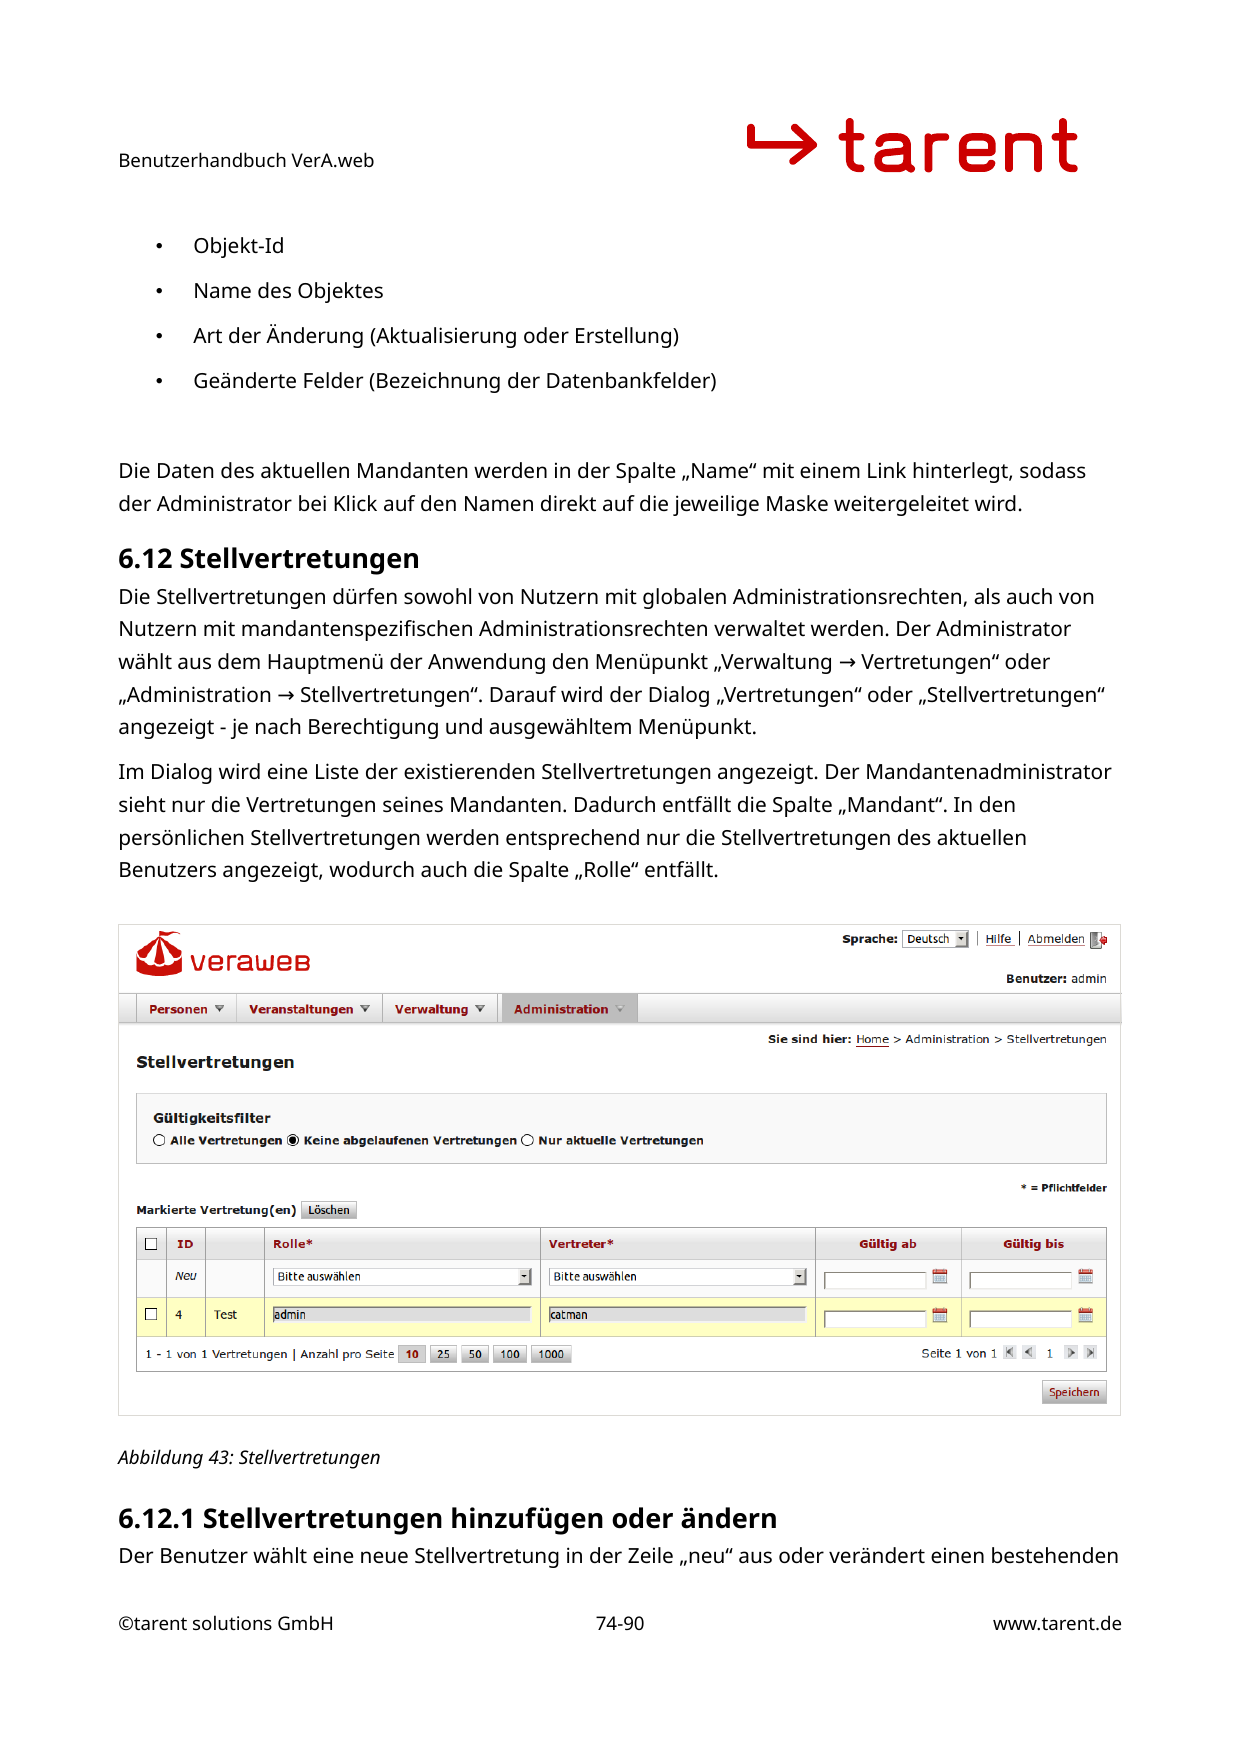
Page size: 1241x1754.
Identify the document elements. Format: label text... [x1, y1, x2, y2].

text Die Daten des aktuellen Mandanten werden in der Spalte „Name“ mit einem Link hinterlegt, sodass der Administrator bei Klick auf den Namen direkt auf die jeweilige Maske weitergeleitet wird. [118, 457, 1122, 518]
list Geänderte Felder (Bezeichnung der Datenbankfelder) [156, 367, 1122, 395]
list Art der Änderung (Aktualisierung oder Erstellung) [156, 322, 1122, 350]
subtitle Stellvertretungen hinzufügen oder ändern [118, 1470, 1122, 1536]
picture [118, 924, 1122, 1417]
list Objekt-Id [156, 232, 1122, 260]
list Name des Objektes [156, 277, 1122, 305]
text Im Dialog wird eine Liste der existierenden Stellvertretungen angezeigt. Der Mandantenadministrator sieht nur die Vertretungen seines Mandanten. Dadurch entfällt die Spalte „Mandant“. In den persönlichen Stellvertretungen werden entsprechend nur die Stellvertretungen des aktuellen Benutzers angezeigt, wodurch auch die Spalte „Rolle“ entfällt. [118, 757, 1122, 884]
text Abbildung 43: Stellvertretungen [118, 1417, 1122, 1470]
subtitle [118, 900, 1122, 924]
text Der Benutzer wählt eine neue Stellvertretung in der Zeile „neu“ aus oder verändert einen bestehenden [118, 1542, 1122, 1570]
subtitle Stellvertretungen [118, 539, 1122, 576]
text Die Stellvertretungen dürfen sowohl von Nutzern mit globalen Administrationsrechten, als auch von Nutzern mit mandantenspezifischen Administrationsrechten verwaltet werden. Der Administrator wählt aus dem Hauptmenü der Anwendung den Menüpunkt „Verwaltung → Vertretungen“ oder „Administration → Stellvertretungen“. Darauf wird der Dialog „Vertretungen“ oder „Stellvertretungen“ angezeigt - je nach Berechtigung und ausgewähltem Menüpunkt. [118, 582, 1122, 741]
